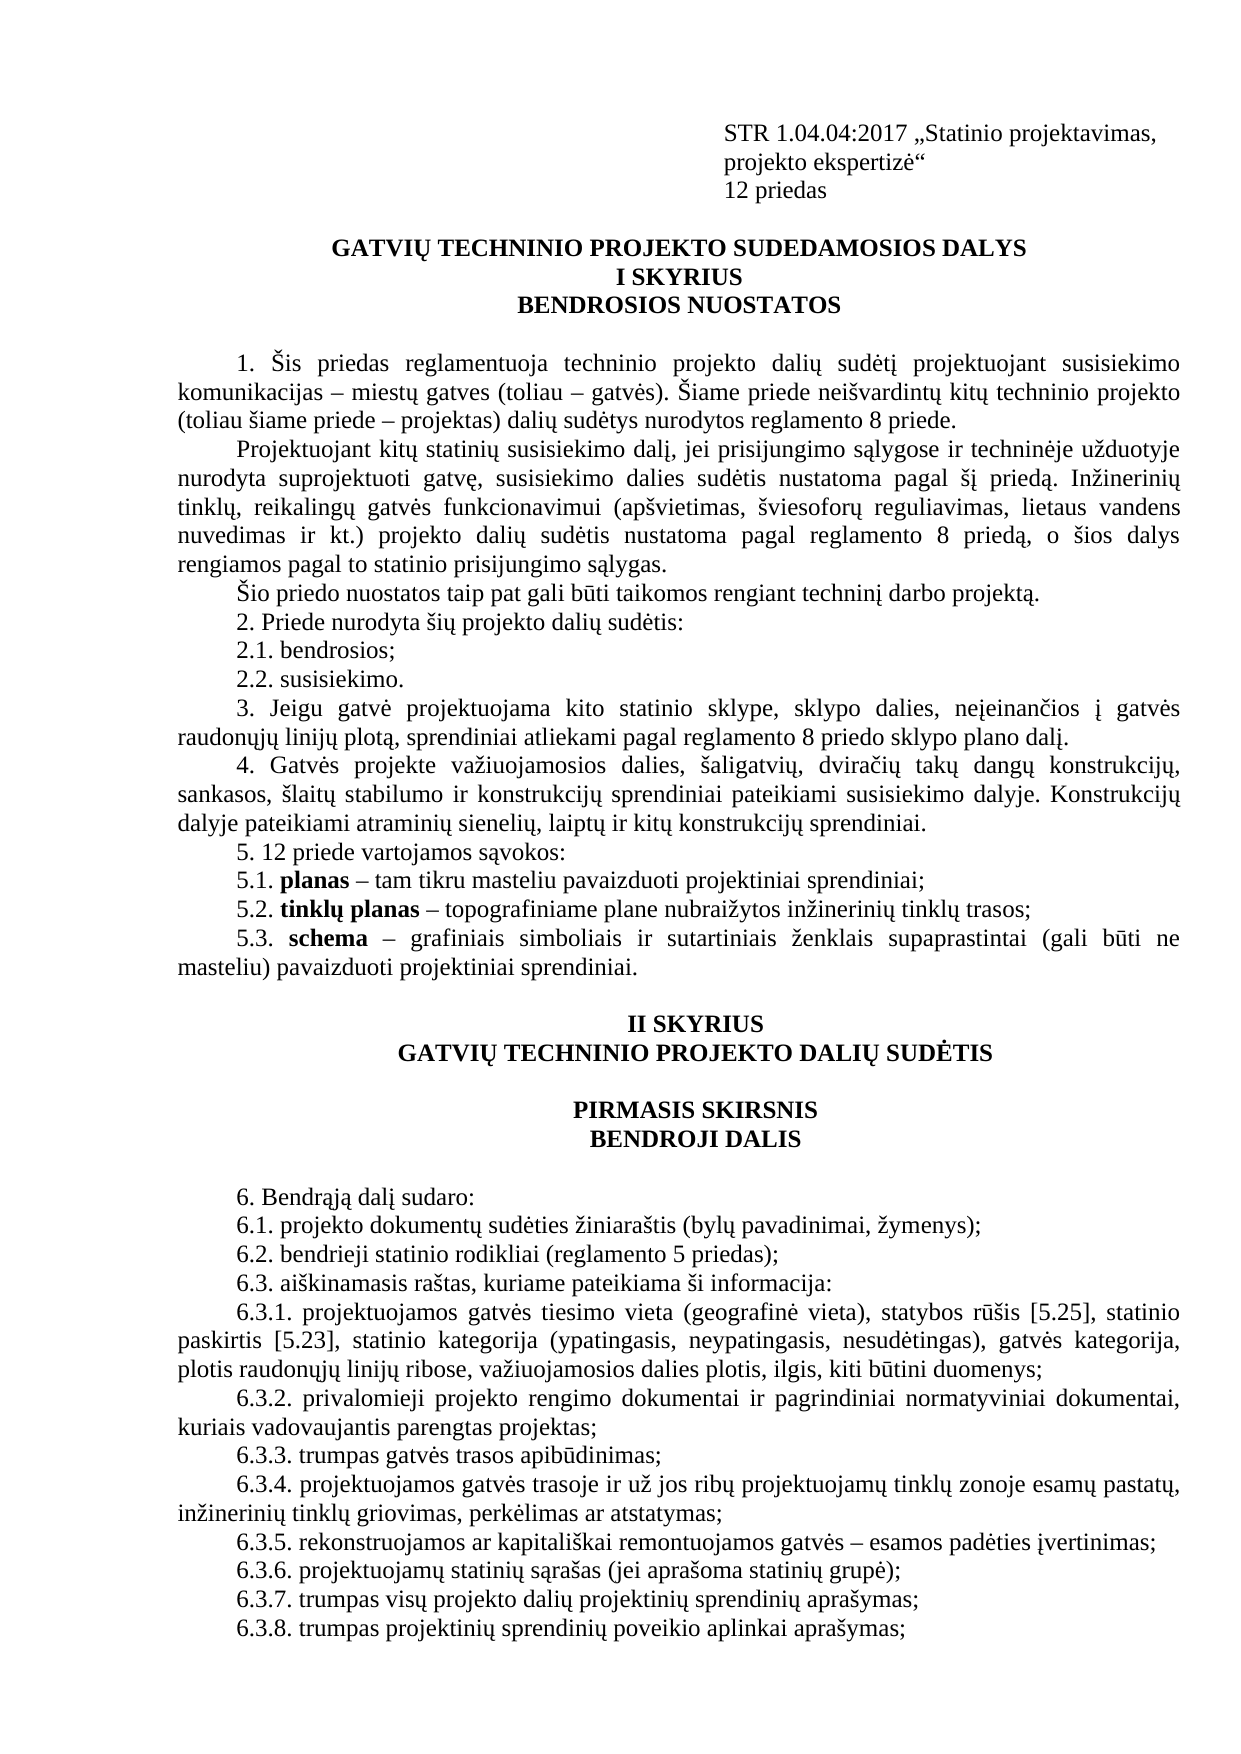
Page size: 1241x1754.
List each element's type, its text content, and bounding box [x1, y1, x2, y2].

text STR 1.04.04:2017 „Statinio projektavimas, [177, 118, 1181, 147]
text 6.3.1. projektuojamos gatvės tiesimo vieta (geografinė vieta), statybos rūšis [5.25], statinio paskirtis [5.23], statinio kategorija (ypatingasis, neypatingasis, nesudėtingas), gatvės kategorija, plotis raudonųjų linijų ribose, važiuojamosios dalies plotis, ilgis, kiti būtini duomenys; [177, 1297, 1181, 1383]
text 6.3.6. projektuojamų statinių sąrašas (jei aprašoma statinių grupė); [177, 1556, 1181, 1584]
text 3. Jeigu gatvė projektuojama kito statinio sklype, sklypo dalies, neįeinančios į gatvės raudonųjų linijų plotą, sprendiniai atliekami pagal reglamento 8 priedo sklypo plano dalį. [177, 693, 1181, 751]
text 6.3.8. trumpas projektinių sprendinių poveikio aplinkai aprašymas; [177, 1613, 1181, 1642]
text BENDROJI DALIS [177, 1124, 1181, 1153]
text 12 priedas [177, 176, 1181, 204]
text 6.3.7. trumpas visų projekto dalių projektinių sprendinių aprašymas; [177, 1584, 1181, 1613]
text 6.3.4. projektuojamos gatvės trasoje ir už jos ribų projektuojamų tinklų zonoje esamų pastatų, inžinerinių tinklų griovimas, perkėlimas ar atstatymas; [177, 1469, 1181, 1527]
text GATVIŲ TECHNINIO PROJEKTO DALIŲ SUDĖTIS [177, 1038, 1181, 1067]
text 2.2. susisiekimo. [177, 664, 1181, 693]
text projekto ekspertizė“ [177, 147, 1181, 176]
text II SKYRIUS [177, 1009, 1181, 1038]
text Šio priedo nuostatos taip pat gali būti taikomos rengiant techninį darbo projektą. [177, 578, 1181, 607]
text GATVIŲ TECHNINIO PROJEKTO sudedamosios dalys [177, 233, 1181, 262]
text 6. Bendrąją dalį sudaro: [177, 1182, 1181, 1211]
text Projektuojant kitų statinių susisiekimo dalį, jei prisijungimo sąlygose ir techninėje užduotyje nurodyta suprojektuoti gatvę, susisiekimo dalies sudėtis nustatoma pagal šį priedą. Inžinerinių tinklų, reikalingų gatvės funkcionavimui (apšvietimas, šviesoforų reguliavimas, lietaus vandens nuvedimas ir kt.) projekto dalių sudėtis nustatoma pagal reglamento 8 priedą, o šios dalys rengiamos pagal to statinio prisijungimo sąlygas. [177, 434, 1181, 578]
text 5.2. tinklų planas – topografiniame plane nubraižytos inžinerinių tinklų trasos; [177, 894, 1181, 923]
text 6.1. projekto dokumentų sudėties žiniaraštis (bylų pavadinimai, žymenys); [177, 1211, 1181, 1239]
text 2.1. bendrosios; [177, 636, 1181, 664]
text 6.2. bendrieji statinio rodikliai (reglamento 5 priedas); [177, 1239, 1181, 1268]
text 4. Gatvės projekte važiuojamosios dalies, šaligatvių, dviračių takų dangų konstrukcijų, sankasos, šlaitų stabilumo ir konstrukcijų sprendiniai pateikiami susisiekimo dalyje. Konstrukcijų dalyje pateikiami atraminių sienelių, laiptų ir kitų konstrukcijų sprendiniai. [177, 751, 1181, 837]
text 6.3.3. trumpas gatvės trasos apibūdinimas; [177, 1441, 1181, 1469]
text 6.3.5. rekonstruojamos ar kapitališkai remontuojamos gatvės – esamos padėties įvertinimas; [177, 1527, 1181, 1556]
text 5.3. schema – grafiniais simboliais ir sutartiniais ženklais supaprastintai (gali būti ne masteliu) pavaizduoti projektiniai sprendiniai. [177, 923, 1181, 981]
text I SKYRIUS [177, 262, 1181, 291]
text 1. Šis priedas reglamentuoja techninio projekto dalių sudėtį projektuojant susisiekimo komunikacijas – miestų gatves (toliau – gatvės). Šiame priede neišvardintų kitų techninio projekto (toliau šiame priede – projektas) dalių sudėtys nurodytos reglamento 8 priede. [177, 348, 1181, 434]
text 5.1. planas – tam tikru masteliu pavaizduoti projektiniai sprendiniai; [177, 866, 1181, 894]
text 2. Priede nurodyta šių projekto dalių sudėtis: [177, 607, 1181, 636]
text PIRMASIS SKIRSNIS [177, 1096, 1181, 1124]
text 5. 12 priede vartojamos sąvokos: [177, 837, 1181, 866]
text 6.3.2. privalomieji projekto rengimo dokumentai ir pagrindiniai normatyviniai dokumentai, kuriais vadovaujantis parengtas projektas; [177, 1383, 1181, 1441]
text 6.3. aiškinamasis raštas, kuriame pateikiama ši informacija: [177, 1268, 1181, 1297]
text BENDROSIOS NUOSTATOS [177, 291, 1181, 319]
